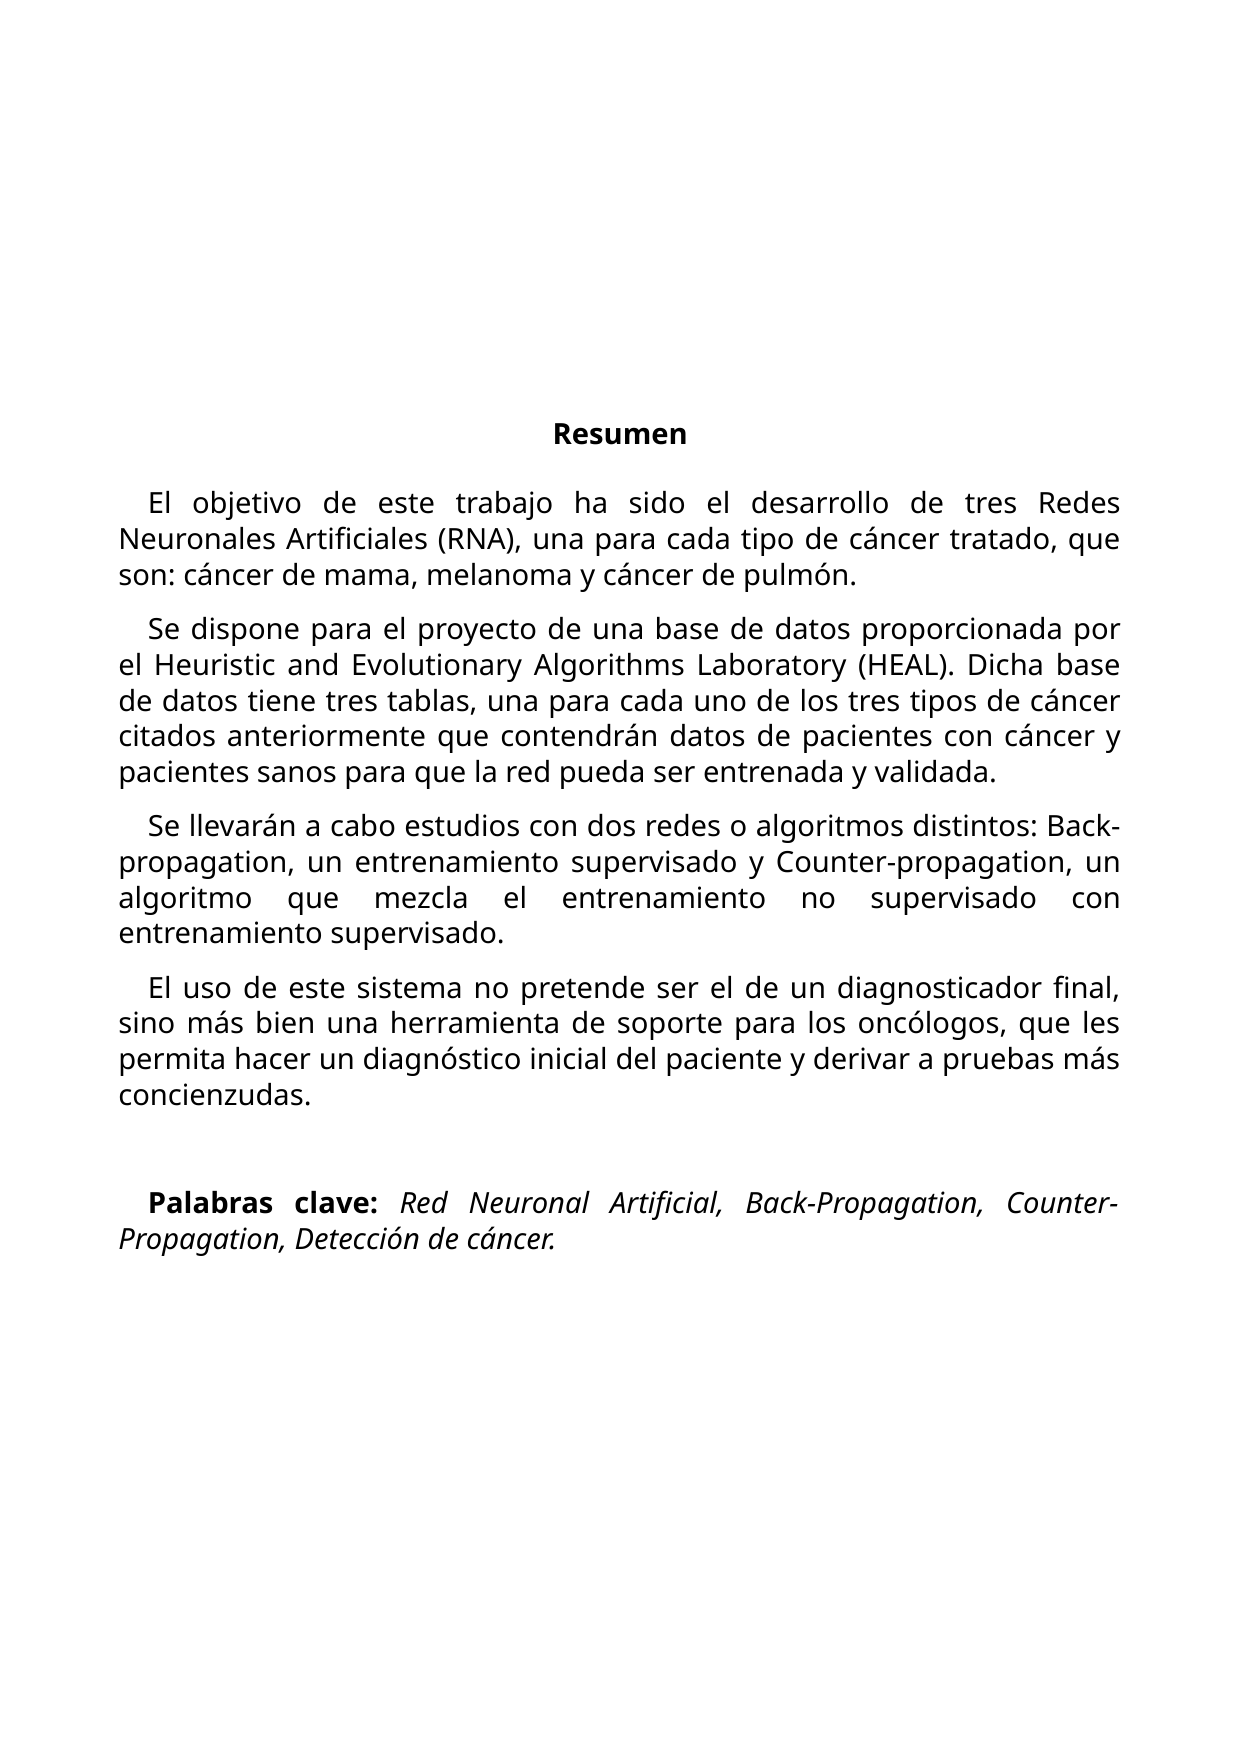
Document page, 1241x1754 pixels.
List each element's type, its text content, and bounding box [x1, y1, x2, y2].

text Se dispone para el proyecto de una base de datos proporcionada por el Heuristic and Evolutionary Algorithms Laboratory (HEAL). Dicha base de datos tiene tres tablas, una para cada uno de los tres tipos de cáncer citados anteriormente que contendrán datos de pacientes con cáncer y pacientes sanos para que la red pueda ser entrenada y validada. [118, 608, 1122, 791]
text Se llevarán a cabo estudios con dos redes o algoritmos distintos: Back-propagation, un entrenamiento supervisado y Counter-propagation, un algoritmo que mezcla el entrenamiento no supervisado con entrenamiento supervisado. [118, 806, 1122, 952]
text Resumen [118, 413, 1122, 453]
text Palabras clave: Red Neuronal Artificial, Back-Propagation, Counter-Propagation, Detección de cáncer. [118, 1183, 1122, 1258]
text El objetivo de este trabajo ha sido el desarrollo de tres Redes Neuronales Artificiales (RNA), una para cada tipo de cáncer tratado, que son: cáncer de mama, melanoma y cáncer de pulmón. [118, 483, 1122, 594]
text El uso de este sistema no pretende ser el de un diagnosticador final, sino más bien una herramienta de soporte para los oncólogos, que les permita hacer un diagnóstico inicial del paciente y derivar a pruebas más concienzudas. [118, 967, 1122, 1114]
